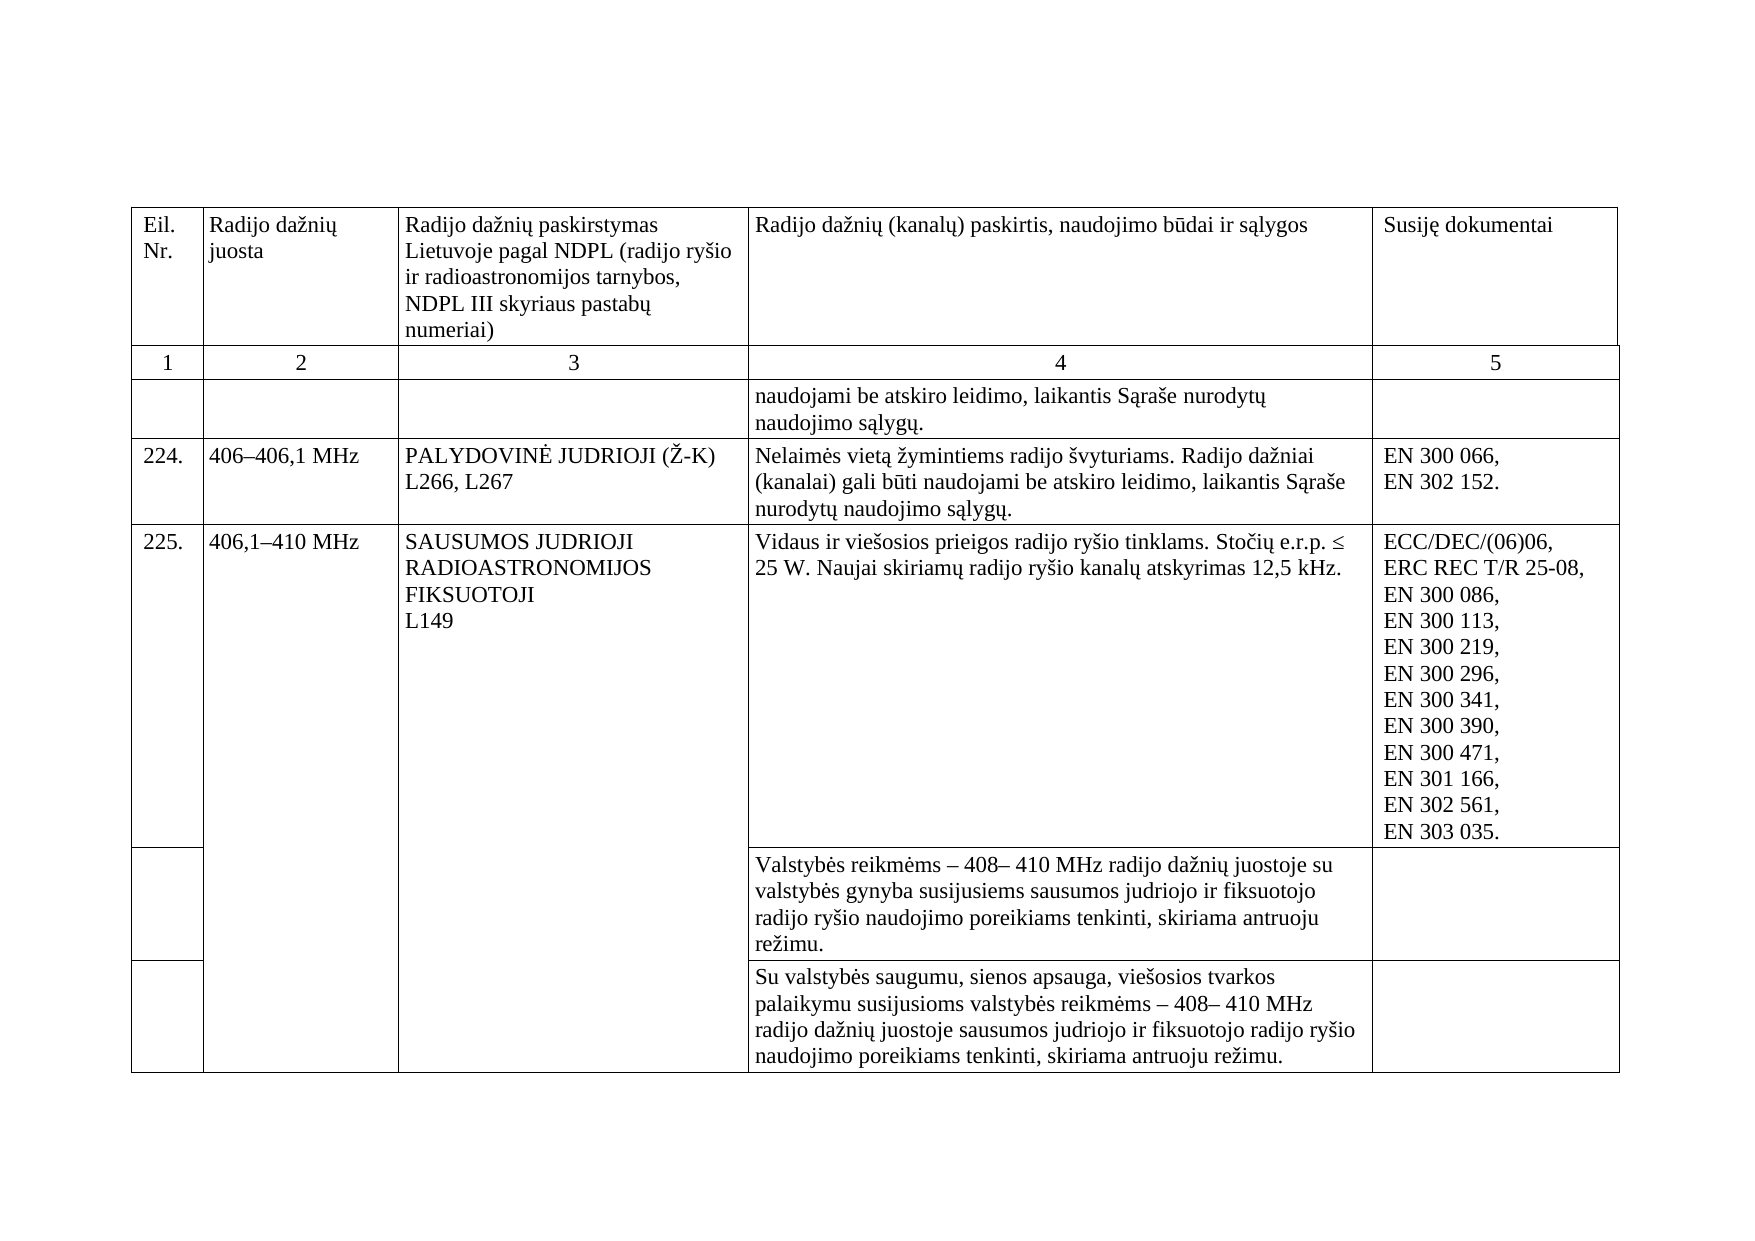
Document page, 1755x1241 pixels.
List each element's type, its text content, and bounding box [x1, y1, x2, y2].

table_cell [132, 848, 203, 959]
table_cell Vidaus ir viešosios prieigos radijo ryšio tinklams. Stočių e.r.p. ≤ 25 W. Naujai skiriamų radijo ryšio kanalų atskyrimas 12,5 kHz. [749, 525, 1372, 847]
table_header Eil. Nr. [132, 208, 203, 345]
table_header Susiję dokumentai [1373, 208, 1617, 345]
table_cell [399, 380, 748, 438]
table_header Radijo dažnių paskirstymas Lietuvoje pagal NDPL (radijo ryšio ir radioastronomijos tarnybos, NDPL III skyriaus pastabų numeriai) [399, 208, 748, 345]
table_cell [1373, 848, 1619, 959]
table_cell Su valstybės saugumu, sienos apsauga, viešosios tvarkos palaikymu susijusioms valstybės reikmėms – 408– 410 MHz radijo dažnių juostoje sausumos judriojo ir fiksuotojo radijo ryšio naudojimo poreikiams tenkinti, skiriama antruoju režimu. [749, 961, 1372, 1072]
table_cell PALYDOVINĖ JUDRIOJI (Ž-K) L266, L267 [399, 439, 748, 524]
table_cell [132, 380, 203, 438]
table_cell 224. [132, 439, 203, 524]
table_cell [1373, 380, 1619, 438]
table_cell 3 [399, 346, 748, 378]
table_cell [1373, 961, 1619, 1072]
table_header Radijo dažnių juosta [204, 208, 398, 345]
table_cell 406–406,1 MHz [204, 439, 398, 524]
table_cell 1 [132, 346, 203, 378]
table_cell 225. [132, 525, 203, 847]
table_cell naudojami be atskiro leidimo, laikantis Sąraše nurodytų naudojimo sąlygų. [749, 380, 1372, 438]
table_header Radijo dažnių (kanalų) paskirtis, naudojimo būdai ir sąlygos [749, 208, 1372, 345]
table_cell 406,1–410 MHz [204, 525, 398, 1072]
table_cell Valstybės reikmėms – 408– 410 MHz radijo dažnių juostoje su valstybės gynyba susijusiems sausumos judriojo ir fiksuotojo radijo ryšio naudojimo poreikiams tenkinti, skiriama antruoju režimu. [749, 848, 1372, 959]
table_cell 4 [749, 346, 1372, 378]
table_cell Nelaimės vietą žymintiems radijo švyturiams. Radijo dažniai (kanalai) gali būti naudojami be atskiro leidimo, laikantis Sąraše nurodytų naudojimo sąlygų. [749, 439, 1372, 524]
table_cell EN 300 066, EN 302 152. [1373, 439, 1619, 524]
table_cell SAUSUMOS JUDRIOJI RADIOASTRONOMIJOS FIKSUOTOJI L149 [399, 525, 748, 1072]
table_cell ECC/DEC/(06)06, ERC REC T/R 25-08, EN 300 086, EN 300 113, EN 300 219, EN 300 296, EN 300 341, EN 300 390, EN 300 471, EN 301 166, EN 302 561, EN 303 035. [1373, 525, 1619, 847]
table_cell 2 [204, 346, 398, 378]
table_cell 5 [1373, 346, 1619, 378]
table_cell [204, 380, 398, 438]
table_cell [132, 961, 203, 1072]
